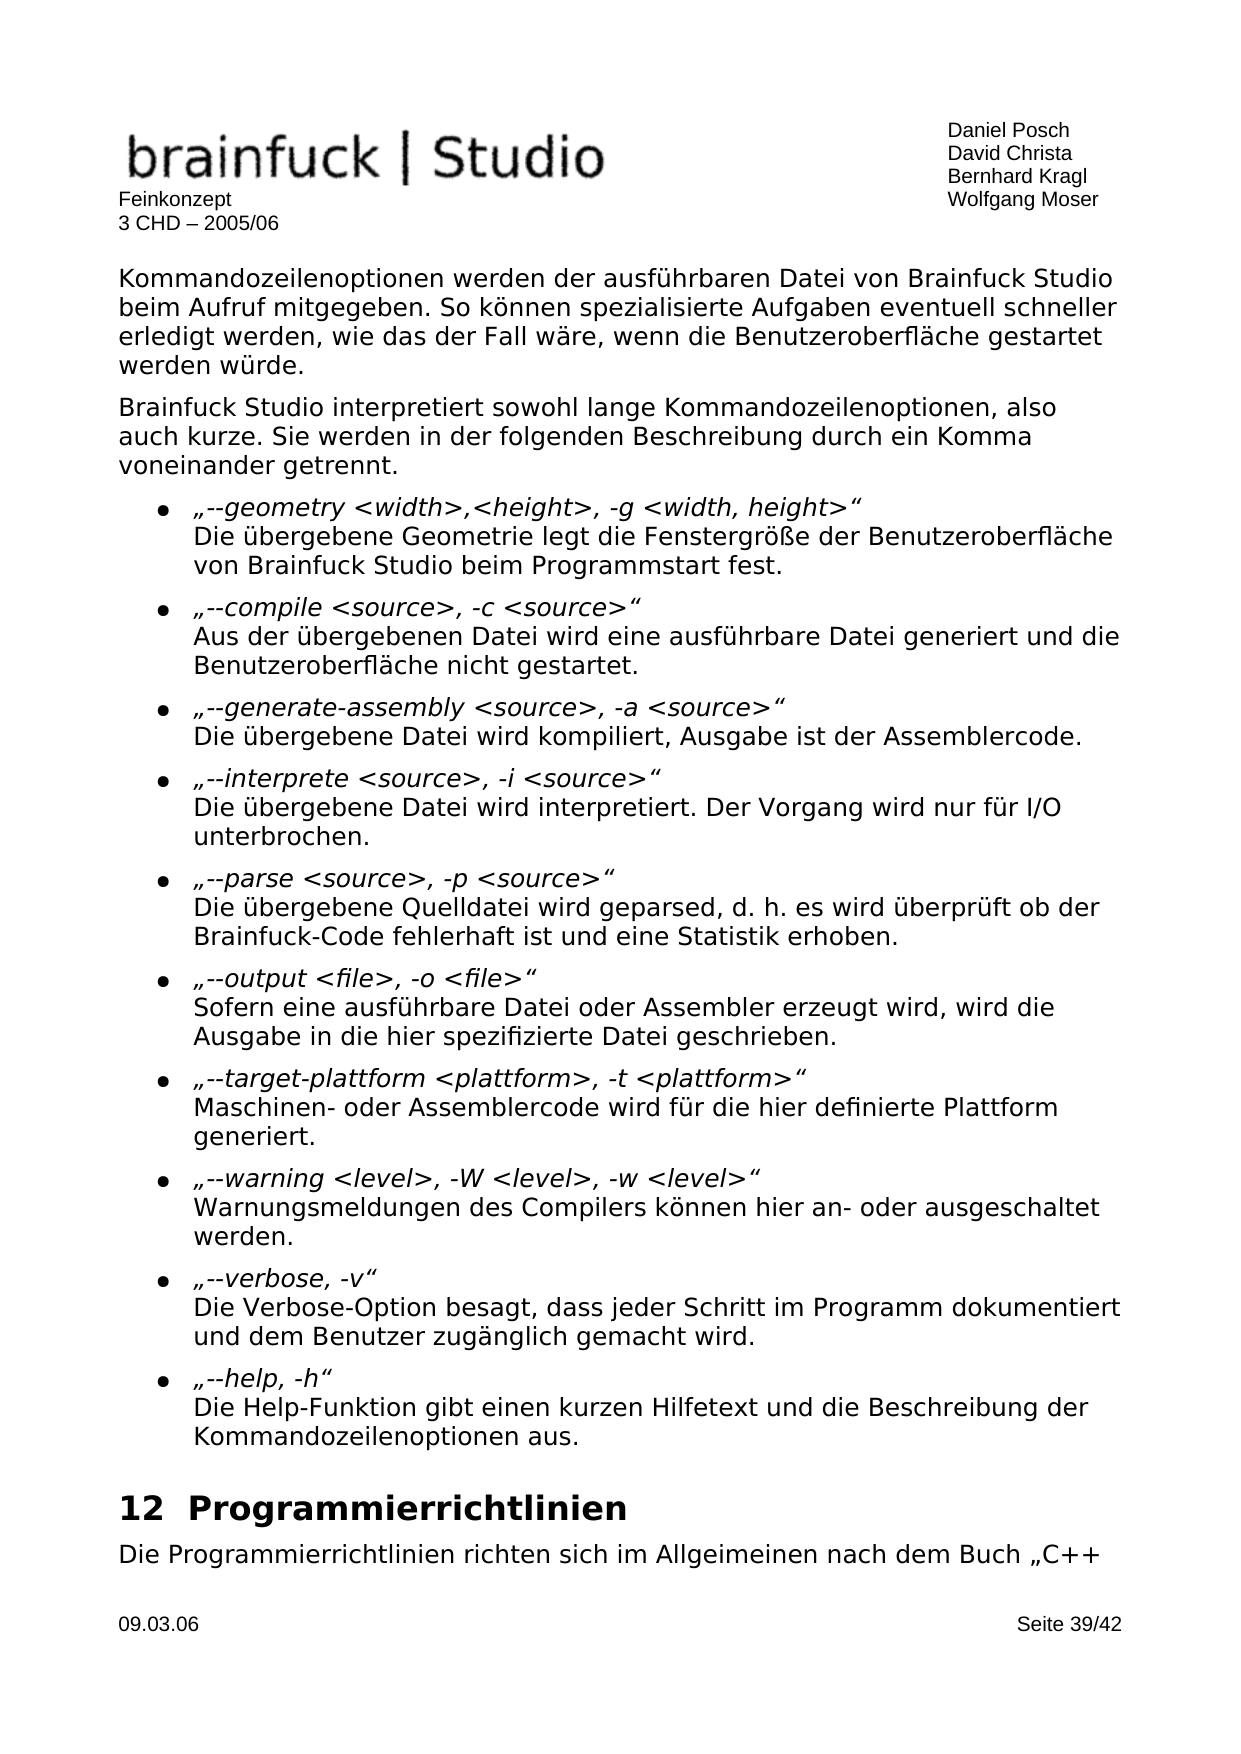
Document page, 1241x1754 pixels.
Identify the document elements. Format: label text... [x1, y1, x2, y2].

list „--compile <source>, -c <source>“ Aus der übergebenen Datei wird eine ausführbare Datei generiert und die Benutzeroberfläche nicht gestartet. [156, 593, 1122, 680]
list „--output <file>, -o <file>“ Sofern eine ausführbare Datei oder Assembler erzeugt wird, wird die Ausgabe in die hier spezifizierte Datei geschrieben. [156, 964, 1122, 1051]
text Brainfuck Studio interpretiert sowohl lange Kommandozeilenoptionen, also auch kurze. Sie werden in der folgenden Beschreibung durch ein Komma voneinander getrennt. [118, 393, 1122, 480]
list „--interprete <source>, -i <source>“ Die übergebene Datei wird interpretiert. Der Vorgang wird nur für I/O unterbrochen. [156, 764, 1122, 851]
list „--parse <source>, -p <source>“ Die übergebene Quelldatei wird geparsed, d. h. es wird überprüft ob der Brainfuck-Code fehlerhaft ist und eine Statistik erhoben. [156, 864, 1122, 951]
list „--target-plattform <plattform>, -t <plattform>“ Maschinen- oder Assemblercode wird für die hier definierte Plattform generiert. [156, 1064, 1122, 1151]
list „--geometry <width>,<height>, -g <width, height>“ Die übergebene Geometrie legt die Fenstergröße der Benutzeroberfläche von Brainfuck Studio beim Programmstart fest. [156, 493, 1122, 580]
list „--generate-assembly <source>, -a <source>“ Die übergebene Datei wird kompiliert, Ausgabe ist der Assemblercode. [156, 693, 1122, 751]
picture [118, 118, 609, 187]
text Kommandozeilenoptionen werden der ausführbaren Datei von Brainfuck Studio beim Aufruf mitgegeben. So können spezialisierte Aufgaben eventuell schneller erledigt werden, wie das der Fall wäre, wenn die Benutzeroberfläche gestartet werden würde. [118, 264, 1122, 380]
list „--verbose, -v“ Die Verbose-Option besagt, dass jeder Schritt im Programm dokumentiert und dem Benutzer zugänglich gemacht wird. [156, 1264, 1122, 1351]
text Die Programmierrichtlinien richten sich im Allgeimeinen nach dem Buch „C++ [118, 1540, 1122, 1569]
list „--help, -h“ Die Help-Funktion gibt einen kurzen Hilfetext und die Beschreibung der Kommandozeilenoptionen aus. [156, 1364, 1122, 1451]
list „--warning <level>, -W <level>, -w <level>“ Warnungsmeldungen des Compilers können hier an- oder ausgeschaltet werden. [156, 1164, 1122, 1251]
subtitle Programmierrichtlinien [118, 1489, 1122, 1528]
